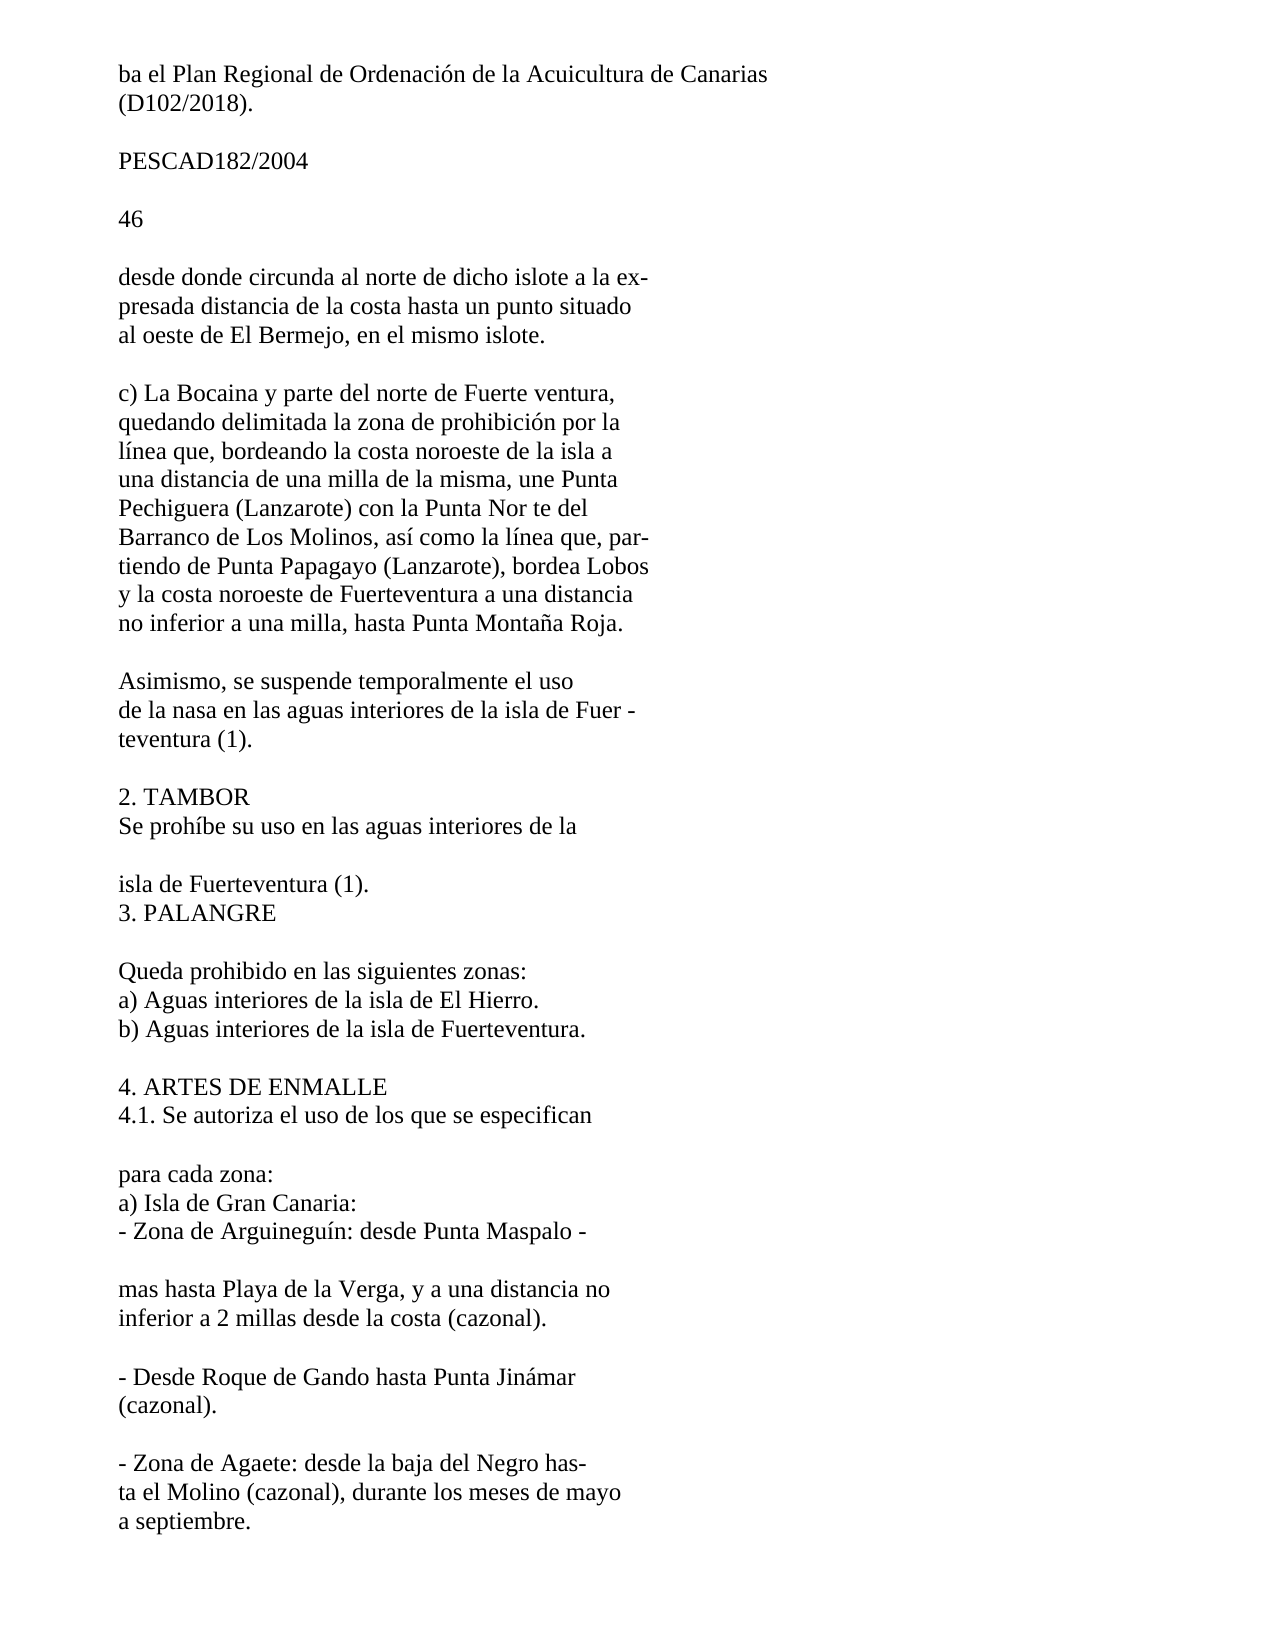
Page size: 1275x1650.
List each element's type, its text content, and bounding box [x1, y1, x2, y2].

text desde donde circunda al norte de dicho islote a la ex- presada distancia de la costa hasta un punto situado al oeste de El Bermejo, en el mismo islote. [118, 262, 1216, 349]
text 2. TAMBOR Se prohíbe su uso en las aguas interiores de la [118, 782, 1216, 840]
text Asimismo, se suspende temporalmente el uso de la nasa en las aguas interiores de la isla de Fuer - teventura (1). [118, 666, 1216, 753]
text - Desde Roque de Gando hasta Punta Jinámar (cazonal). [118, 1362, 1216, 1419]
text ba el Plan Regional de Ordenación de la Acuicultura de Canarias (D102/2018). [118, 59, 1216, 117]
text para cada zona: a) Isla de Gran Canaria: - Zona de Arguineguín: desde Punta Maspalo - [118, 1159, 1216, 1245]
text mas hasta Playa de la Verga, y a una distancia no inferior a 2 millas desde la costa (cazonal). [118, 1274, 1216, 1332]
text - Zona de Agaete: desde la baja del Negro has- ta el Molino (cazonal), durante los meses de mayo a septiembre. [118, 1448, 1216, 1535]
text Queda prohibido en las siguientes zonas: a) Aguas interiores de la isla de El Hierro. b) Aguas interiores de la isla de Fuerteventura. [118, 956, 1216, 1042]
text c) La Bocaina y parte del norte de Fuerte ventura, quedando delimitada la zona de prohibición por la línea que, bordeando la costa noroeste de la isla a una distancia de una milla de la misma, une Punta Pechiguera (Lanzarote) con la Punta Nor te del Barranco de Los Molinos, así como la línea que, par- tiendo de Punta Papagayo (Lanzarote), bordea Lobos y la costa noroeste de Fuerteventura a una distancia no inferior a una milla, hasta Punta Montaña Roja. [118, 378, 1216, 637]
text 4. ARTES DE ENMALLE 4.1. Se autoriza el uso de los que se especifican [118, 1072, 1216, 1129]
text isla de Fuerteventura (1). 3. PALANGRE [118, 869, 1216, 927]
text 46 [118, 204, 1216, 233]
text PESCAD182/2004 [118, 146, 1216, 175]
